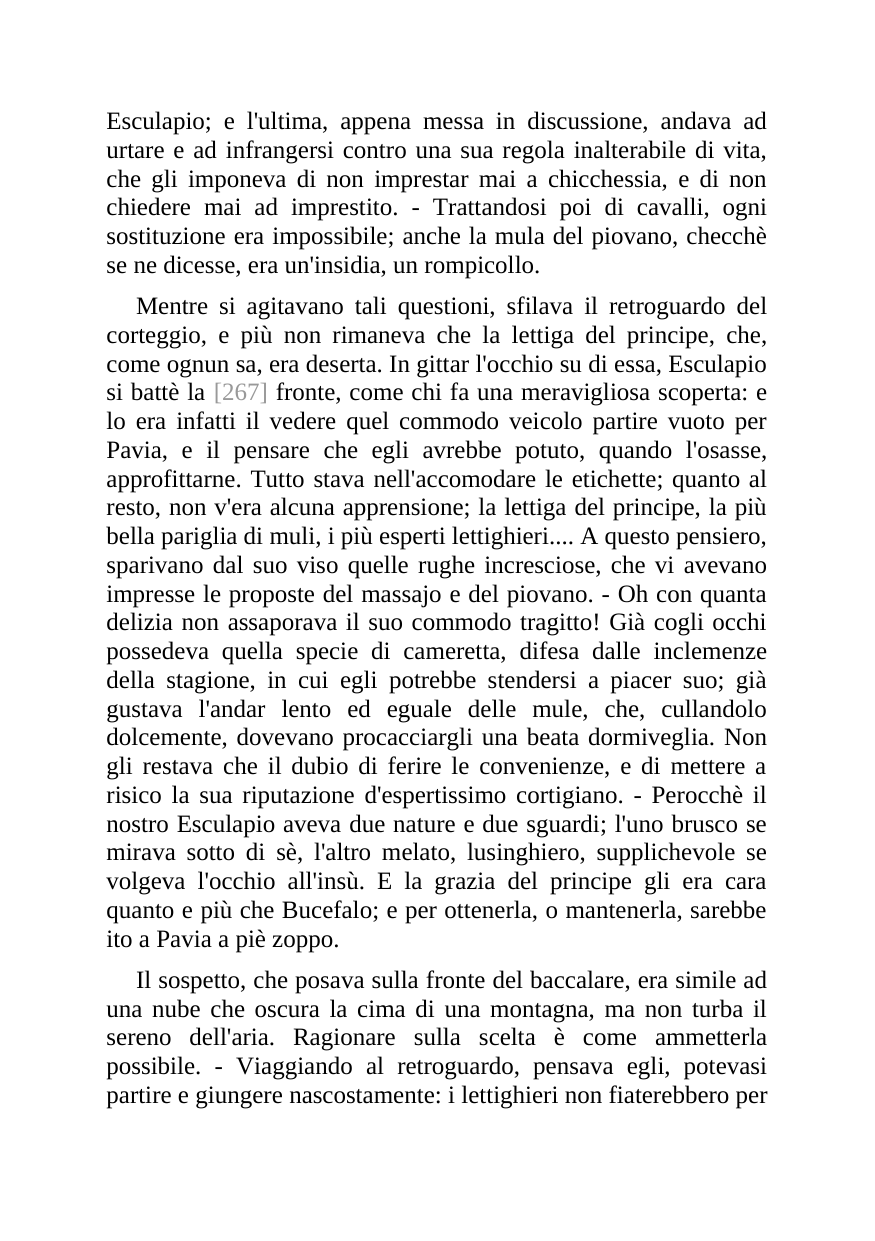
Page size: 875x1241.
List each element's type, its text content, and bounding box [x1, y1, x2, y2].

text Il sospetto, che posava sulla fronte del baccalare, era simile ad una nube che oscura la cima di una montagna, ma non turba il sereno dell'aria. Ragionare sulla scelta è come ammetterla possibile. - Viaggiando al retroguardo, pensava egli, potevasi partire e giungere nascostamente: i lettighieri non fiaterebbero per [106, 965, 768, 1109]
text Mentre si agitavano tali questioni, sfilava il retroguardo del corteggio, e più non rimaneva che la lettiga del principe, che, come ognun sa, era deserta. In gittar l'occhio su di essa, Esculapio si battè la [267] fronte, come chi fa una meravigliosa scoperta: e lo era infatti il vedere quel commodo veicolo partire vuoto per Pavia, e il pensare che egli avrebbe potuto, quando l'osasse, approfittarne. Tutto stava nell'accomodare le etichette; quanto al resto, non v'era alcuna apprensione; la lettiga del principe, la più bella pariglia di muli, i più esperti lettighieri.... A questo pensiero, sparivano dal suo viso quelle rughe incresciose, che vi avevano impresse le proposte del massajo e del piovano. - Oh con quanta delizia non assaporava il suo commodo tragitto! Già cogli occhi possedeva quella specie di cameretta, difesa dalle inclemenze della stagione, in cui egli potrebbe stendersi a piacer suo; già gustava l'andar lento ed eguale delle mule, che, cullandolo dolcemente, dovevano procacciargli una beata dormiveglia. Non gli restava che il dubio di ferire le convenienze, e di mettere a risico la sua riputazione d'espertissimo cortigiano. - Perocchè il nostro Esculapio aveva due nature e due sguardi; l'uno brusco se mirava sotto di sè, l'altro melato, lusinghiero, supplichevole se volgeva l'occhio all'insù. E la grazia del principe gli era cara quanto e più che Bucefalo; e per ottenerla, o mantenerla, sarebbe ito a Pavia a piè zoppo. [106, 291, 768, 952]
text Esculapio; e l'ultima, appena messa in discussione, andava ad urtare e ad infrangersi contro una sua regola inalterabile di vita, che gli imponeva di non imprestar mai a chicchessia, e di non chiedere mai ad imprestito. - Trattandosi poi di cavalli, ogni sostituzione era impossibile; anche la mula del piovano, checchè se ne dicesse, era un'insidia, un rompicollo. [106, 106, 768, 279]
